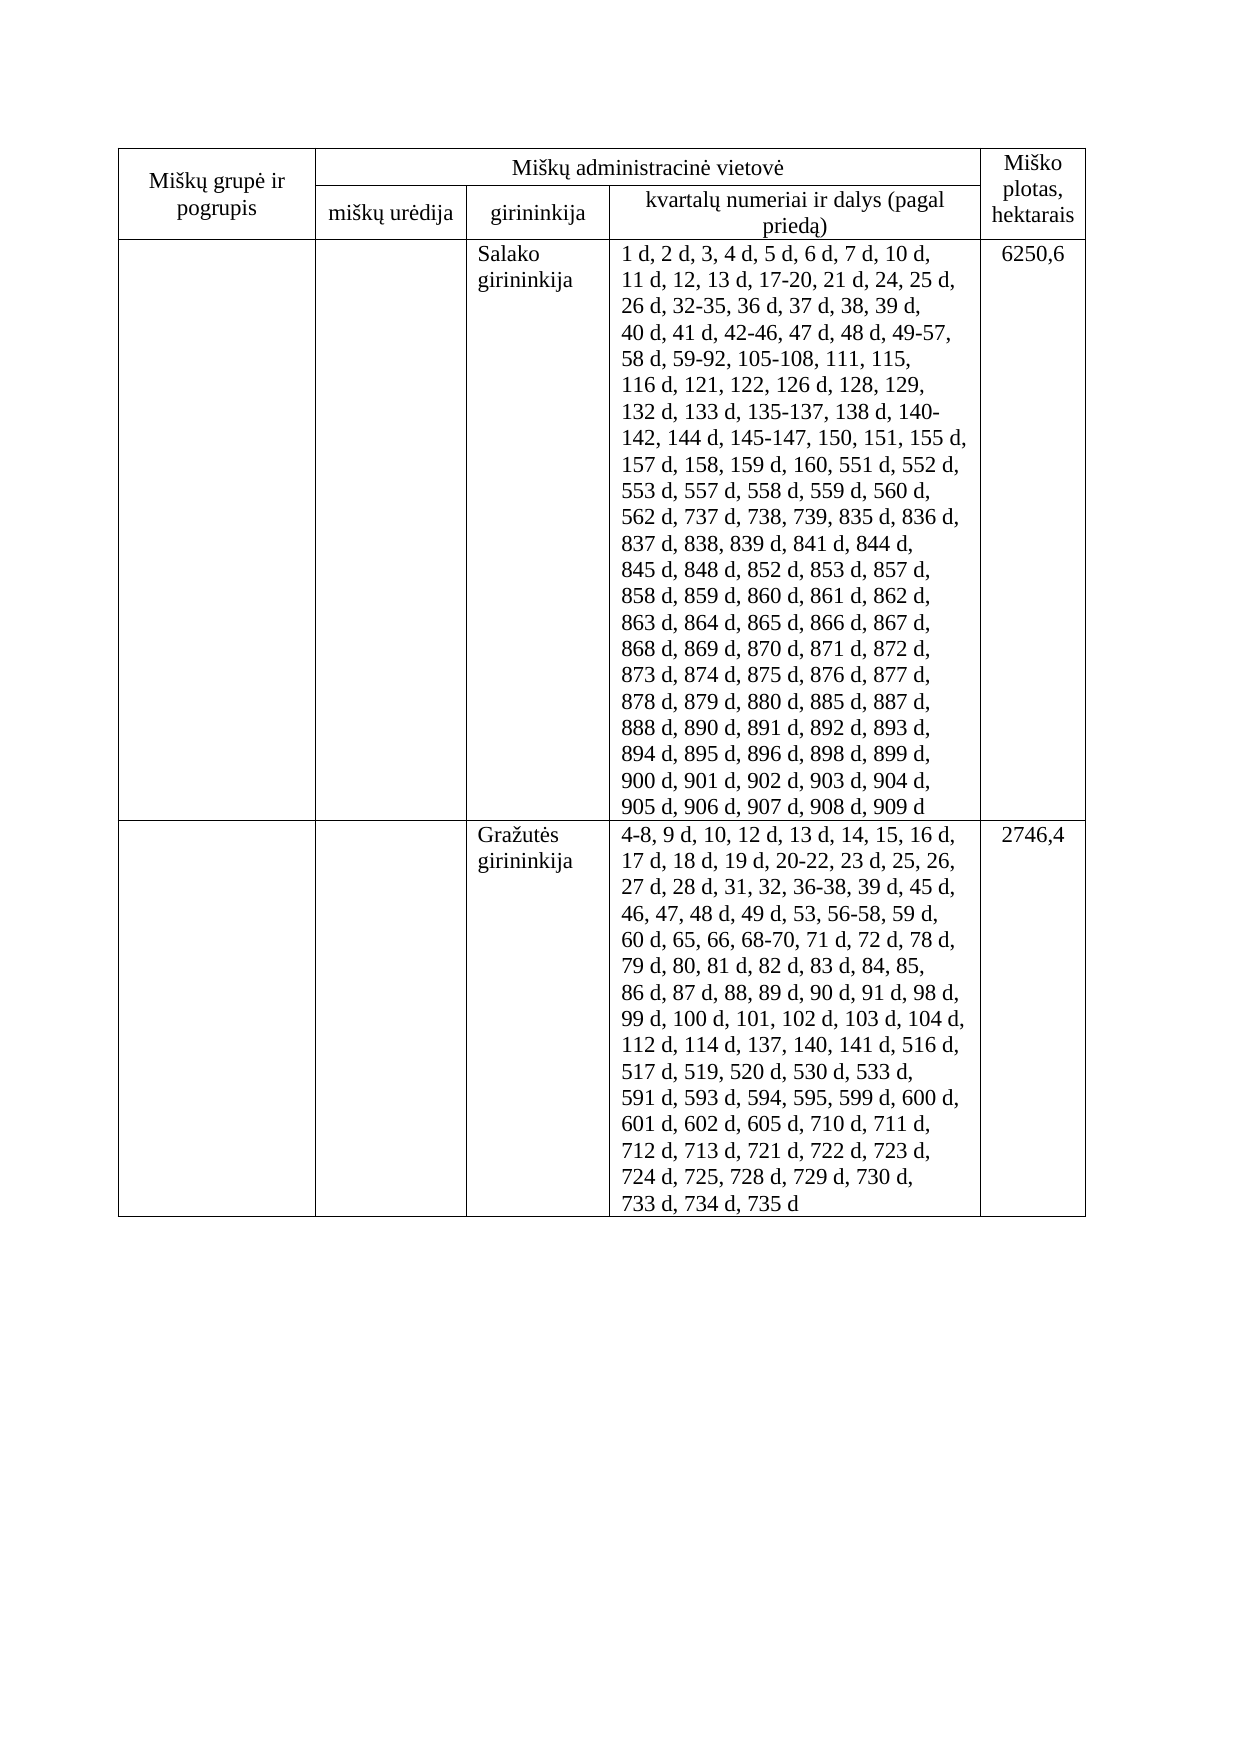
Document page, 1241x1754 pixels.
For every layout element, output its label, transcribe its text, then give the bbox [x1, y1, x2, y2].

table_header Miškų grupė ir pogrupis [119, 149, 315, 239]
table_cell [119, 821, 315, 1216]
table_cell 2746,4 [981, 821, 1085, 1216]
table_cell miškų urėdija [316, 186, 466, 239]
table_header Miško plotas, hektarais [981, 149, 1085, 239]
table_cell Gražutės girininkija [467, 821, 609, 1216]
table_cell [316, 240, 466, 819]
table_cell 1 d, 2 d, 3, 4 d, 5 d, 6 d, 7 d, 10 d, 11 d, 12, 13 d, 17-20, 21 d, 24, 25 d, 26 d, 32-35, 36 d, 37 d, 38, 39 d, 40 d, 41 d, 42-46, 47 d, 48 d, 49-57, 58 d, 59-92, 105-108, 111, 115, 116 d, 121, 122, 126 d, 128, 129, 132 d, 133 d, 135-137, 138 d, 140-142, 144 d, 145-147, 150, 151, 155 d, 157 d, 158, 159 d, 160, 551 d, 552 d, 553 d, 557 d, 558 d, 559 d, 560 d, 562 d, 737 d, 738, 739, 835 d, 836 d, 837 d, 838, 839 d, 841 d, 844 d, 845 d, 848 d, 852 d, 853 d, 857 d, 858 d, 859 d, 860 d, 861 d, 862 d, 863 d, 864 d, 865 d, 866 d, 867 d, 868 d, 869 d, 870 d, 871 d, 872 d, 873 d, 874 d, 875 d, 876 d, 877 d, 878 d, 879 d, 880 d, 885 d, 887 d, 888 d, 890 d, 891 d, 892 d, 893 d, 894 d, 895 d, 896 d, 898 d, 899 d, 900 d, 901 d, 902 d, 903 d, 904 d, 905 d, 906 d, 907 d, 908 d, 909 d [610, 240, 980, 819]
table_cell kvartalų numeriai ir dalys (pagal priedą) [610, 186, 980, 239]
table_cell [119, 240, 315, 819]
table_cell 6250,6 [981, 240, 1085, 819]
table_cell [316, 821, 466, 1216]
table_cell Salako girininkija [467, 240, 609, 819]
table_cell 4-8, 9 d, 10, 12 d, 13 d, 14, 15, 16 d, 17 d, 18 d, 19 d, 20-22, 23 d, 25, 26, 27 d, 28 d, 31, 32, 36-38, 39 d, 45 d, 46, 47, 48 d, 49 d, 53, 56-58, 59 d, 60 d, 65, 66, 68-70, 71 d, 72 d, 78 d, 79 d, 80, 81 d, 82 d, 83 d, 84, 85, 86 d, 87 d, 88, 89 d, 90 d, 91 d, 98 d, 99 d, 100 d, 101, 102 d, 103 d, 104 d, 112 d, 114 d, 137, 140, 141 d, 516 d, 517 d, 519, 520 d, 530 d, 533 d, 591 d, 593 d, 594, 595, 599 d, 600 d, 601 d, 602 d, 605 d, 710 d, 711 d, 712 d, 713 d, 721 d, 722 d, 723 d, 724 d, 725, 728 d, 729 d, 730 d, 733 d, 734 d, 735 d [610, 821, 980, 1216]
table_header Miškų administracinė vietovė [316, 149, 980, 185]
table_cell girininkija [467, 186, 609, 239]
